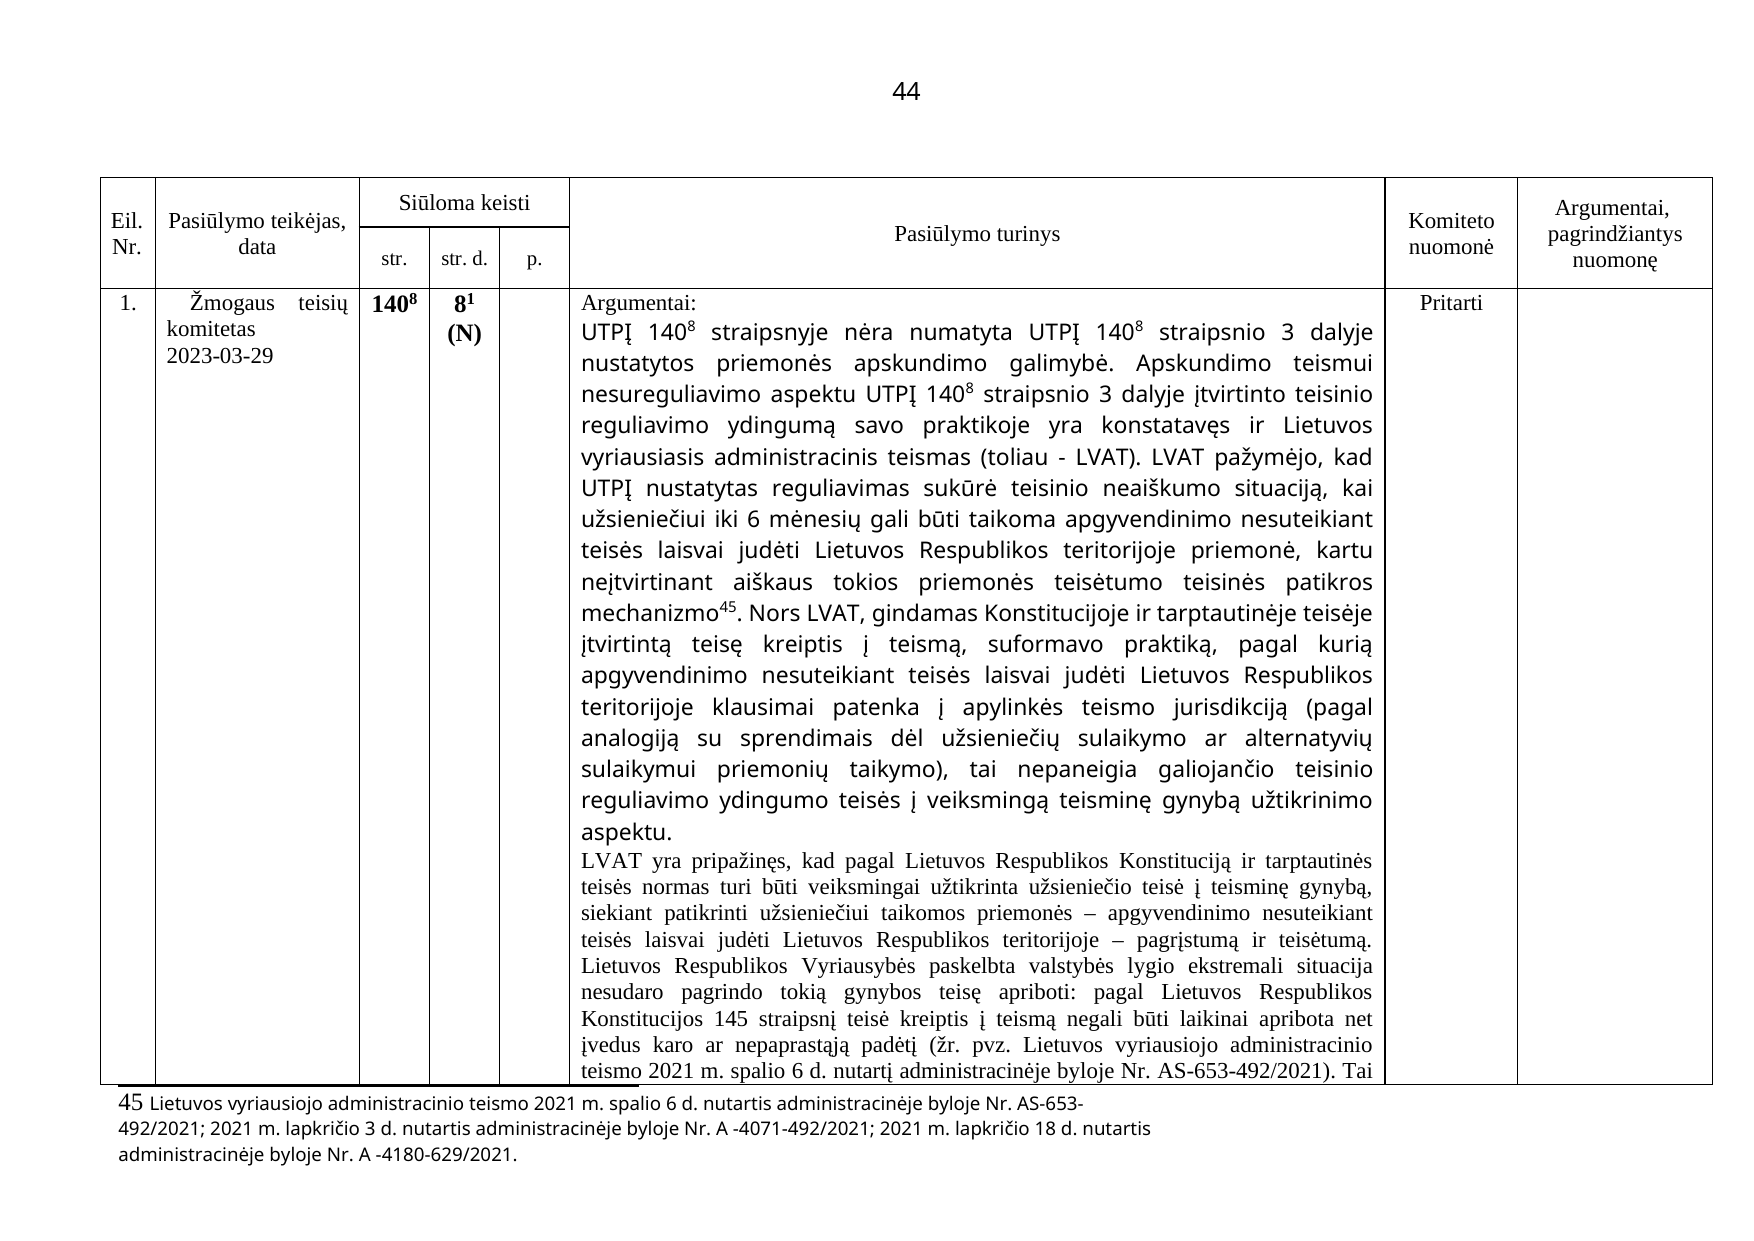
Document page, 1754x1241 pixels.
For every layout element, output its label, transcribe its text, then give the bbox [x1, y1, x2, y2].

table_cell str. [360, 228, 429, 288]
table_header Komiteto nuomonė [1386, 178, 1517, 288]
table_cell Argumentai: UTPĮ 1408 straipsnyje nėra numatyta UTPĮ 1408 straipsnio 3 dalyje nustatytos priemonės apskundimo galimybė. Apskundimo teismui nesureguliavimo aspektu UTPĮ 1408 straipsnio 3 dalyje įtvirtinto teisinio reguliavimo ydingumą savo praktikoje yra konstatavęs ir Lietuvos vyriausiasis administracinis teismas (toliau - LVAT). LVAT pažymėjo, kad UTPĮ nustatytas reguliavimas sukūrė teisinio neaiškumo situaciją, kai užsieniečiui iki 6 mėnesių gali būti taikoma apgyvendinimo nesuteikiant teisės laisvai judėti Lietuvos Respublikos teritorijoje priemonė, kartu neįtvirtinant aiškaus tokios priemonės teisėtumo teisinės patikros mechanizmo. Nors LVAT, gindamas Konstitucijoje ir tarptautinėje teisėje įtvirtintą teisę kreiptis į teismą, suformavo praktiką, pagal kurią apgyvendinimo nesuteikiant teisės laisvai judėti Lietuvos Respublikos teritorijoje klausimai patenka į apylinkės teismo jurisdikciją (pagal analogiją su sprendimais dėl užsieniečių sulaikymo ar alternatyvių sulaikymui priemonių taikymo), tai nepaneigia galiojančio teisinio reguliavimo ydingumo teisės į veiksmingą teisminę gynybą užtikrinimo aspektu. LVAT yra pripažinęs, kad pagal Lietuvos Respublikos Konstituciją ir tarptautinės teisės normas turi būti veiksmingai užtikrinta užsieniečio teisė į teisminę gynybą, siekiant patikrinti užsieniečiui taikomos priemonės – apgyvendinimo nesuteikiant teisės laisvai judėti Lietuvos Respublikos teritorijoje – pagrįstumą ir teisėtumą. Lietuvos Respublikos Vyriausybės paskelbta valstybės lygio ekstremali situacija nesudaro pagrindo tokią gynybos teisę apriboti: pagal Lietuvos Respublikos Konstitucijos 145 straipsnį teisė kreiptis į teismą negali būti laikinai apribota net įvedus karo ar nepaprastąją padėtį (žr. pvz. Lietuvos vyriausiojo administracinio teismo 2021 m. spalio 6 d. nutartį administracinėje byloje Nr. AS-653-492/2021). Tai [570, 289, 1384, 1084]
table_cell Žmogaus teisių komitetas 2023-03-29 [156, 289, 359, 1084]
table_cell 1. [101, 289, 155, 1084]
table_cell [500, 289, 569, 1084]
table_header Eil. Nr. [101, 178, 155, 288]
table_cell Pritarti [1386, 289, 1517, 1084]
table_header Argumentai, pagrindžiantys nuomonę [1518, 178, 1712, 288]
table_cell str. d. [430, 228, 499, 288]
table_header Pasiūlymo teikėjas, data [156, 178, 359, 288]
table_header Siūloma keisti [360, 178, 569, 226]
table_cell [1518, 289, 1712, 1084]
table_cell p. [500, 228, 569, 288]
table_cell 1408 [360, 289, 429, 1084]
table_cell 81 (N) [430, 289, 499, 1084]
table_header Pasiūlymo turinys [570, 178, 1384, 288]
